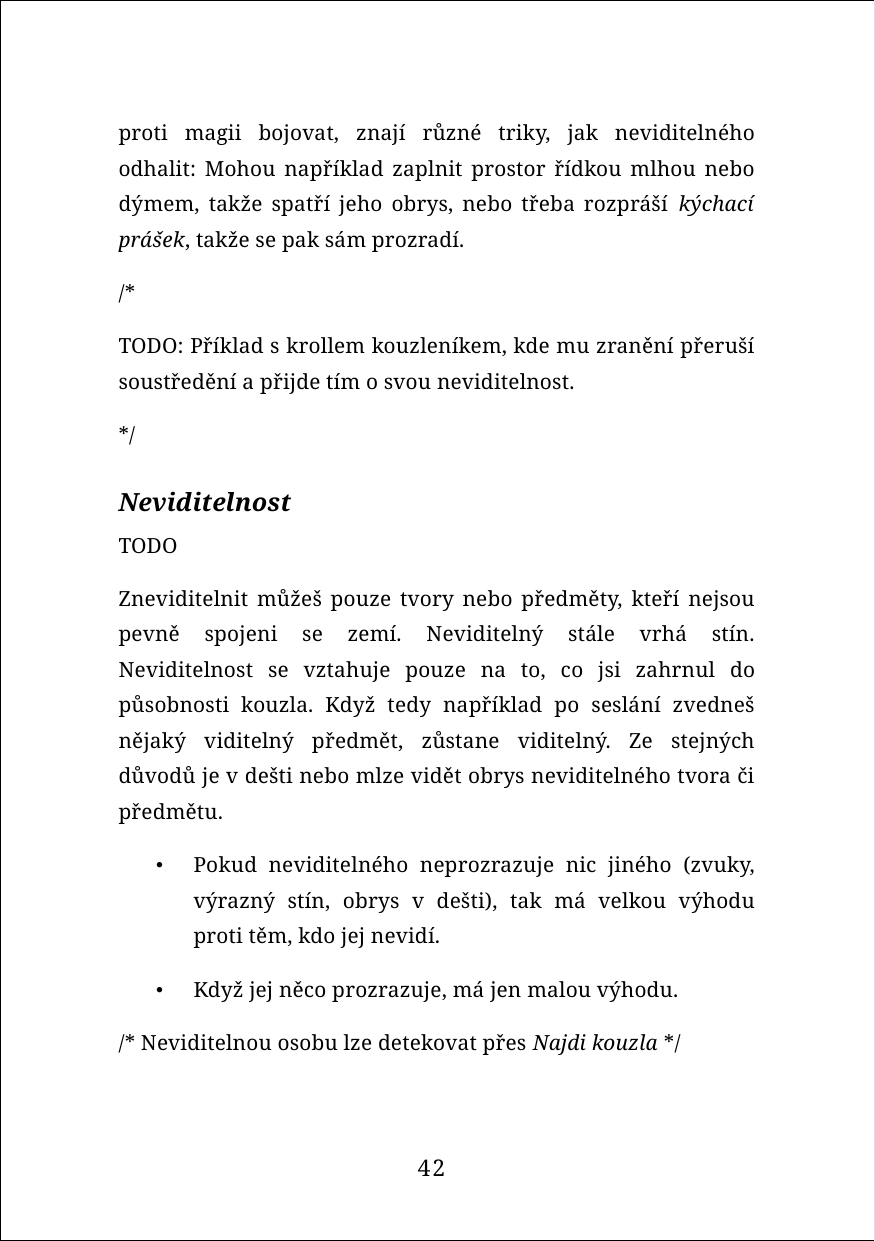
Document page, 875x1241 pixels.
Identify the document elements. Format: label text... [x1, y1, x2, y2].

text TODO [118, 531, 756, 559]
text proti magii bojovat, znají různé triky, jak neviditelného odhalit: Mohou například zaplnit prostor řídkou mlhou nebo dýmem, takže spatří jeho obrys, nebo třeba rozpráší kýchací prášek, takže se pak sám prozradí. [118, 118, 756, 253]
text TODO: Příklad s krollem kouzleníkem, kde mu zranění přeruší soustředění a přijde tím o svou neviditelnost. [118, 331, 756, 395]
text Zneviditelnit můžeš pouze tvory nebo předměty, kteří nejsou pevně spojeni se zemí. Neviditelný stále vrhá stín. Neviditelnost se vztahuje pouze na to, co jsi zahrnul do působnosti kouzla. Když tedy například po seslání zvedneš nějaký viditelný předmět, zůstane viditelný. Ze stejných důvodů je v dešti nebo mlze vidět obrys neviditelného tvora či předmětu. [118, 584, 756, 826]
list Když jej něco prozrazuje, má jen malou výhodu. [156, 975, 756, 1003]
list Pokud neviditelného neprozrazuje nic jiného (zvuky, výrazný stín, obrys v dešti), tak má velkou výhodu proti těm, kdo jej nevidí. [156, 850, 756, 950]
text /* Neviditelnou osobu lze detekovat přes Najdi kouzla */ [118, 1028, 756, 1056]
text */ [118, 420, 756, 448]
subtitle Neviditelnost [118, 485, 756, 519]
text /* [118, 278, 756, 306]
